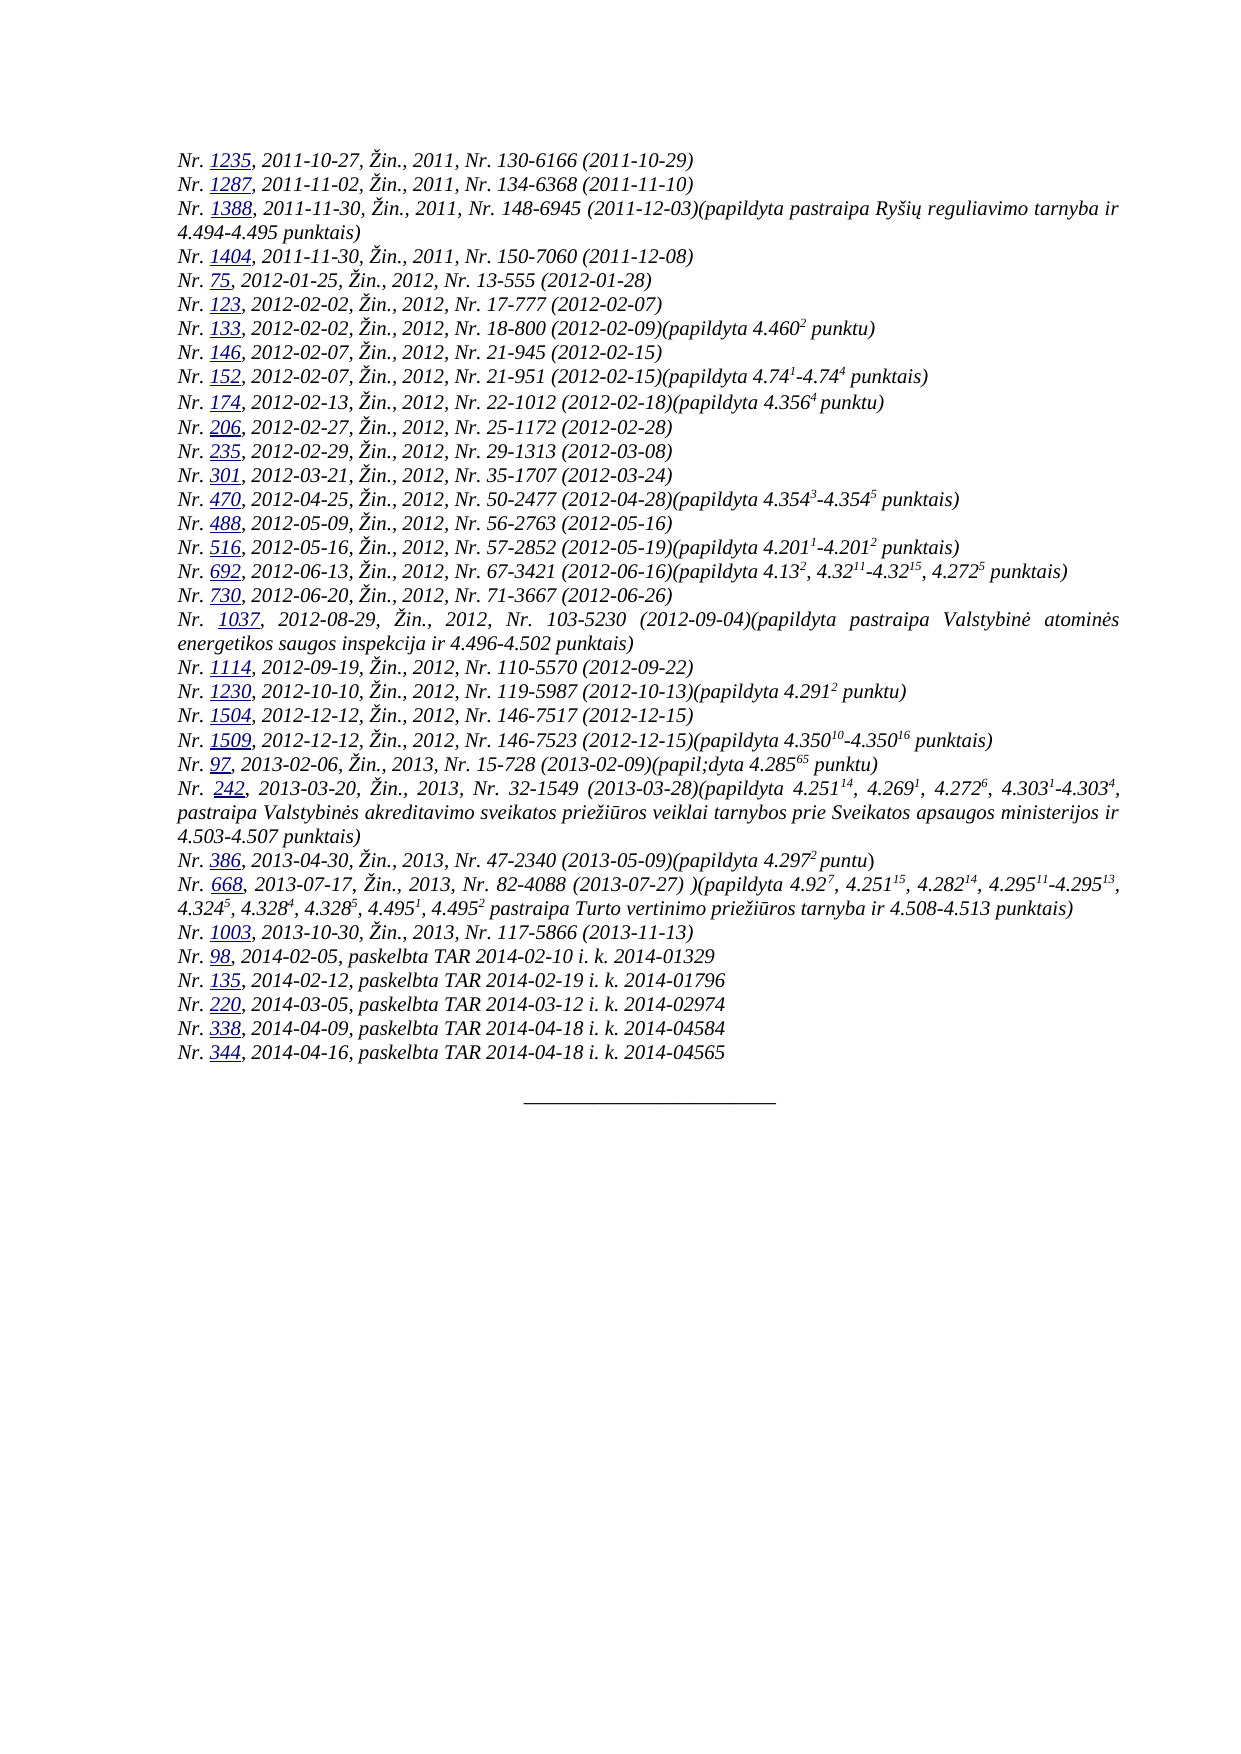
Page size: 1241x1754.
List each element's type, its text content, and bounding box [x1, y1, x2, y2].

text Nr. 242, 2013-03-20, Žin., 2013, Nr. 32-1549 (2013-03-28)(papildyta 4.25114, 4.2691, 4.2726, 4.3031-4.3034, pastraipa Valstybinės akreditavimo sveikatos priežiūros veiklai tarnybos prie Sveikatos apsaugos ministerijos ir 4.503-4.507 punktais) [177, 776, 1122, 848]
text Nr. 1388, 2011-11-30, Žin., 2011, Nr. 148-6945 (2011-12-03)(papildyta pastraipa Ryšių reguliavimo tarnyba ir 4.494-4.495 punktais) [177, 196, 1122, 244]
text Nr. 730, 2012-06-20, Žin., 2012, Nr. 71-3667 (2012-06-26) [177, 583, 1122, 607]
text Nr. 98, 2014-02-05, paskelbta TAR 2014-02-10 i. k. 2014-01329 [177, 944, 1122, 968]
text Nr. 1230, 2012-10-10, Žin., 2012, Nr. 119-5987 (2012-10-13)(papildyta 4.2912 punktu) [177, 679, 1122, 703]
text Nr. 338, 2014-04-09, paskelbta TAR 2014-04-18 i. k. 2014-04584 [177, 1016, 1122, 1040]
text Nr. 133, 2012-02-02, Žin., 2012, Nr. 18-800 (2012-02-09)(papildyta 4.4602 punktu) [177, 316, 1122, 340]
text Nr. 386, 2013-04-30, Žin., 2013, Nr. 47-2340 (2013-05-09)(papildyta 4.2972 puntu) [177, 848, 1122, 872]
text Nr. 1504, 2012-12-12, Žin., 2012, Nr. 146-7517 (2012-12-15) [177, 703, 1122, 727]
text Nr. 488, 2012-05-09, Žin., 2012, Nr. 56-2763 (2012-05-16) [177, 511, 1122, 535]
text Nr. 152, 2012-02-07, Žin., 2012, Nr. 21-951 (2012-02-15)(papildyta 4.741-4.744 punktais) [177, 364, 1122, 388]
text Nr. 301, 2012-03-21, Žin., 2012, Nr. 35-1707 (2012-03-24) [177, 463, 1122, 487]
text Nr. 174, 2012-02-13, Žin., 2012, Nr. 22-1012 (2012-02-18)(papildyta 4.3564 punktu) [177, 388, 1122, 415]
text Nr. 220, 2014-03-05, paskelbta TAR 2014-03-12 i. k. 2014-02974 [177, 992, 1122, 1016]
text Nr. 668, 2013-07-17, Žin., 2013, Nr. 82-4088 (2013-07-27) )(papildyta 4.927, 4.25115, 4.28214, 4.29511-4.29513, 4.3245, 4.3284, 4.3285, 4.4951, 4.4952 pastraipa Turto vertinimo priežiūros tarnyba ir 4.508-4.513 punktais) [177, 872, 1122, 920]
text Nr. 235, 2012-02-29, Žin., 2012, Nr. 29-1313 (2012-03-08) [177, 439, 1122, 463]
text Nr. 1287, 2011-11-02, Žin., 2011, Nr. 134-6368 (2011-11-10) [177, 172, 1122, 196]
text Nr. 123, 2012-02-02, Žin., 2012, Nr. 17-777 (2012-02-07) [177, 292, 1122, 316]
text Nr. 470, 2012-04-25, Žin., 2012, Nr. 50-2477 (2012-04-28)(papildyta 4.3543-4.3545 punktais) [177, 487, 1122, 511]
text Nr. 1037, 2012-08-29, Žin., 2012, Nr. 103-5230 (2012-09-04)(papildyta pastraipa Valstybinė atominės energetikos saugos inspekcija ir 4.496-4.502 punktais) [177, 607, 1122, 655]
text Nr. 344, 2014-04-16, paskelbta TAR 2014-04-18 i. k. 2014-04565 [177, 1040, 1122, 1064]
text Nr. 692, 2012-06-13, Žin., 2012, Nr. 67-3421 (2012-06-16)(papildyta 4.132, 4.3211-4.3215, 4.2725 punktais) [177, 559, 1122, 583]
text Nr. 1114, 2012-09-19, Žin., 2012, Nr. 110-5570 (2012-09-22) [177, 655, 1122, 679]
text Nr. 1509, 2012-12-12, Žin., 2012, Nr. 146-7523 (2012-12-15)(papildyta 4.35010-4.35016 punktais) [177, 727, 1122, 752]
text Nr. 206, 2012-02-27, Žin., 2012, Nr. 25-1172 (2012-02-28) [177, 415, 1122, 439]
text Nr. 97, 2013-02-06, Žin., 2013, Nr. 15-728 (2013-02-09)(papil;dyta 4.28565 punktu) [177, 752, 1122, 776]
text Nr. 516, 2012-05-16, Žin., 2012, Nr. 57-2852 (2012-05-19)(papildyta 4.2011-4.2012 punktais) [177, 535, 1122, 559]
text Nr. 75, 2012-01-25, Žin., 2012, Nr. 13-555 (2012-01-28) [177, 268, 1122, 292]
text Nr. 1235, 2011-10-27, Žin., 2011, Nr. 130-6166 (2011-10-29) [177, 148, 1122, 172]
text Nr. 146, 2012-02-07, Žin., 2012, Nr. 21-945 (2012-02-15) [177, 340, 1122, 364]
text Nr. 1003, 2013-10-30, Žin., 2013, Nr. 117-5866 (2013-11-13) [177, 920, 1122, 944]
text Nr. 135, 2014-02-12, paskelbta TAR 2014-02-19 i. k. 2014-01796 [177, 968, 1122, 992]
text Nr. 1404, 2011-11-30, Žin., 2011, Nr. 150-7060 (2011-12-08) [177, 244, 1122, 268]
text –––––––––––––––––––––– [177, 1088, 1122, 1115]
